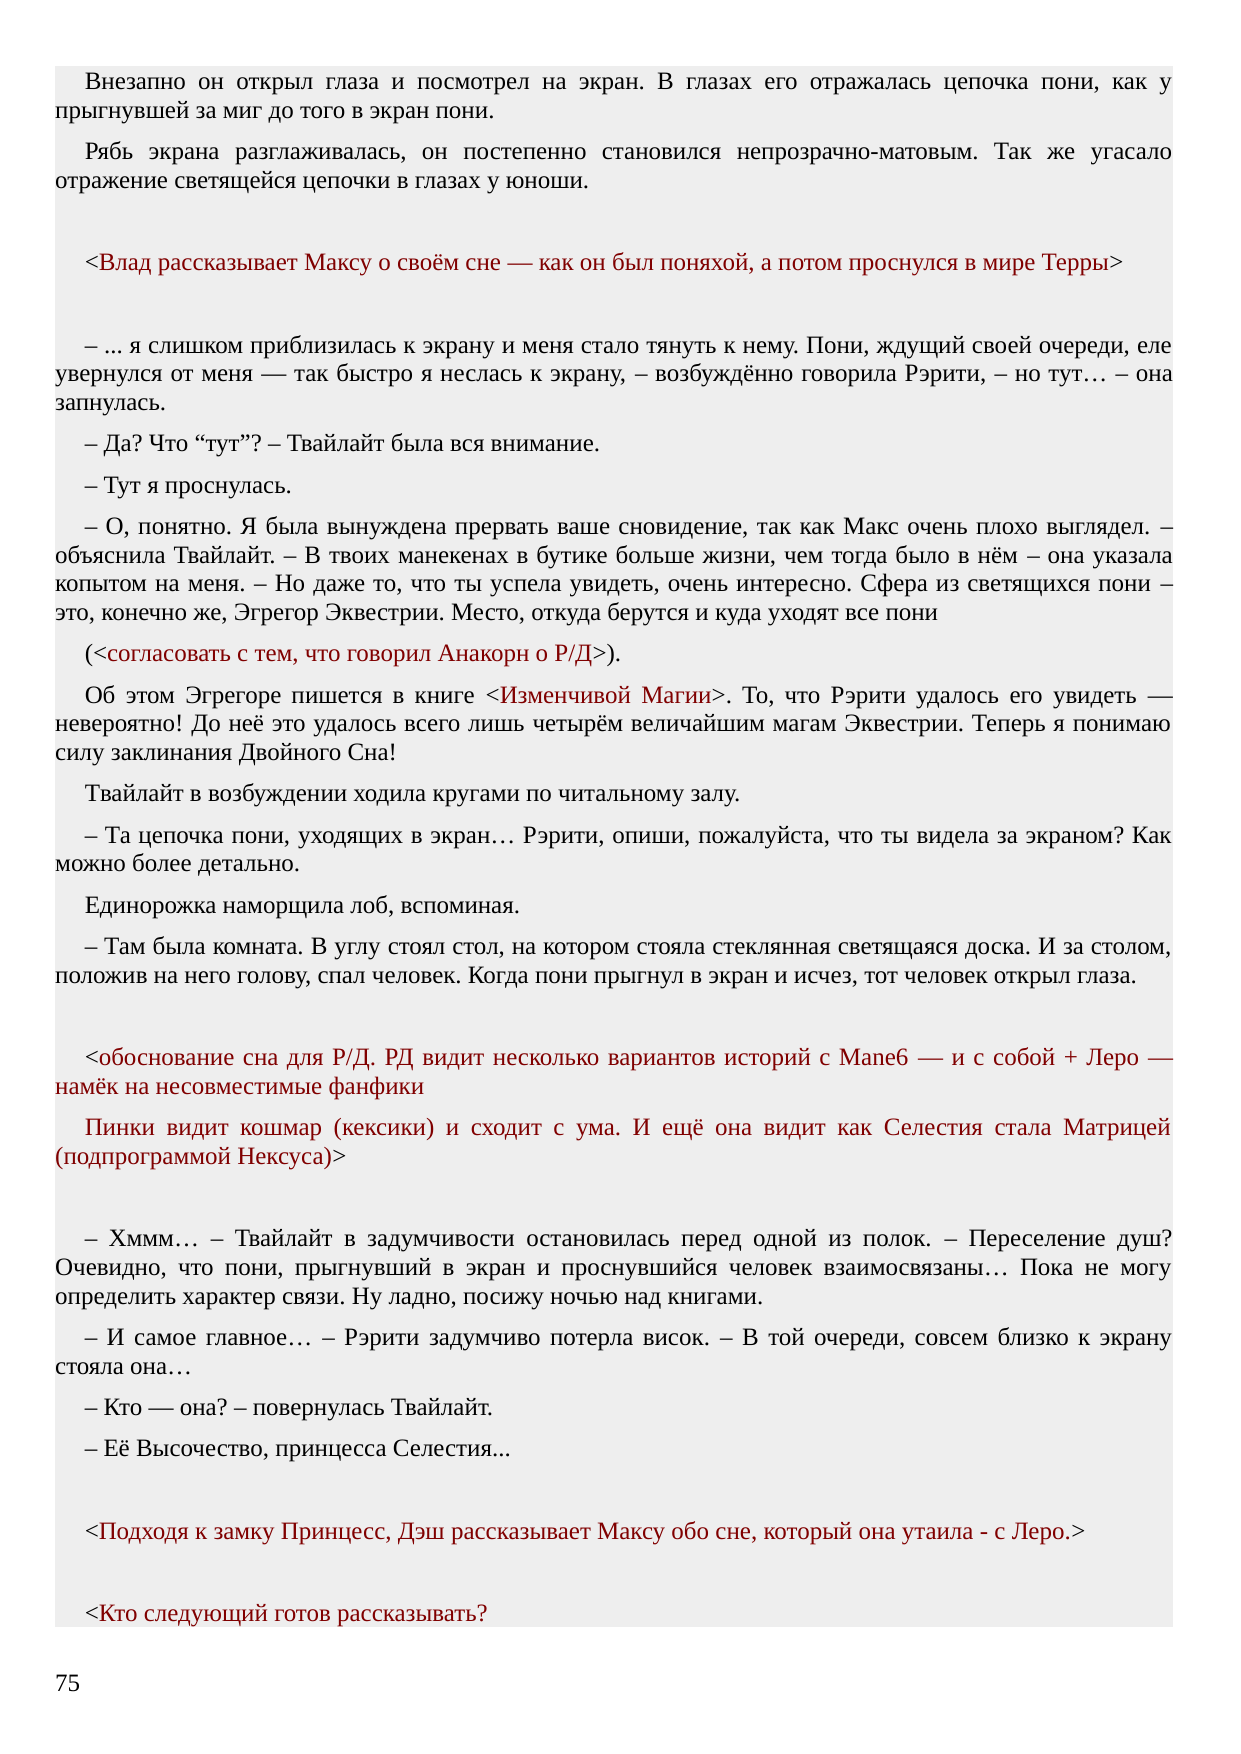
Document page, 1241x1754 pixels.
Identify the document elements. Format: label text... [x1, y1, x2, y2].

text – И самое главное… – Рэрити задумчиво потерла висок. – В той очереди, совсем близко к экрану стояла она… [55, 1322, 1173, 1380]
text – Кто — она? – повернулась Твайлайт. [55, 1392, 1173, 1421]
text – Её Высочество, принцесса Селестия... [55, 1433, 1173, 1462]
text (<согласовать с тем, что говорил Анакорн о Р/Д>). [55, 638, 1173, 667]
text – Там была комната. В углу стоял стол, на котором стояла стеклянная светящаяся доска. И за столом, положив на него голову, спал человек. Когда пони прыгнул в экран и исчез, тот человек открыл глаза. [55, 931, 1173, 988]
text <Подходя к замку Принцесс, Дэш рассказывает Максу обо сне, который она утаила - с Леро.> [55, 1516, 1173, 1545]
text – Та цепочка пони, уходящих в экран… Рэрити, опиши, пожалуйста, что ты видела за экраном? Как можно более детально. [55, 820, 1173, 877]
text – ... я слишком приблизилась к экрану и меня стало тянуть к нему. Пони, ждущий своей очереди, еле увернулся от меня — так быстро я неслась к экрану, – возбуждённо говорила Рэрити, – но тут… – она запнулась. [55, 330, 1173, 416]
text Пинки видит кошмар (кексики) и сходит с ума. И ещё она видит как Селестия стала Матрицей (подпрограммой Нексуса)> [55, 1112, 1173, 1170]
text Твайлайт в возбуждении ходила кругами по читальному залу. [55, 778, 1173, 807]
text – О, понятно. Я была вынуждена прервать ваше сновидение, так как Макс очень плохо выглядел. – объяснила Твайлайт. – В твоих манекенах в бутике больше жизни, чем тогда было в нём – она указала копытом на меня. – Но даже то, что ты успела увидеть, очень интересно. Сфера из светящихся пони – это, конечно же, Эгрегор Эквестрии. Место, откуда берутся и куда уходят все пони [55, 511, 1173, 626]
text – Да? Что “тут”? – Твайлайт была вся внимание. [55, 428, 1173, 457]
text Внезапно он открыл глаза и посмотрел на экран. В глазах его отражалась цепочка пони, как у прыгнувшей за миг до того в экран пони. [55, 66, 1173, 123]
text <Кто следующий готов рассказывать? [55, 1598, 1173, 1627]
text <обоснование сна для Р/Д. РД видит несколько вариантов историй с Mane6 — и с собой + Леро — намёк на несовместимые фанфики [55, 1042, 1173, 1100]
text Единорожка наморщила лоб, вспоминая. [55, 890, 1173, 918]
text Рябь экрана разглаживалась, он постепенно становился непрозрачно-матовым. Так же угасало отражение светящейся цепочки в глазах у юноши. [55, 136, 1173, 193]
text – Хммм… – Твайлайт в задумчивости остановилась перед одной из полок. – Переселение душ? Очевидно, что пони, прыгнувший в экран и проснувшийся человек взаимосвязаны… Пока не могу определить характер связи. Ну ладно, посижу ночью над книгами. [55, 1223, 1173, 1310]
text – Тут я проснулась. [55, 470, 1173, 498]
text <Влад рассказывает Максу о своём сне — как он был поняхой, а потом проснулся в мире Терры> [55, 247, 1173, 276]
text Об этом Эгрегоре пишется в книге <Изменчивой Магии>. То, что Рэрити удалось его увидеть — невероятно! До неё это удалось всего лишь четырём величайшим магам Эквестрии. Теперь я понимаю силу заклинания Двойного Сна! [55, 680, 1173, 766]
